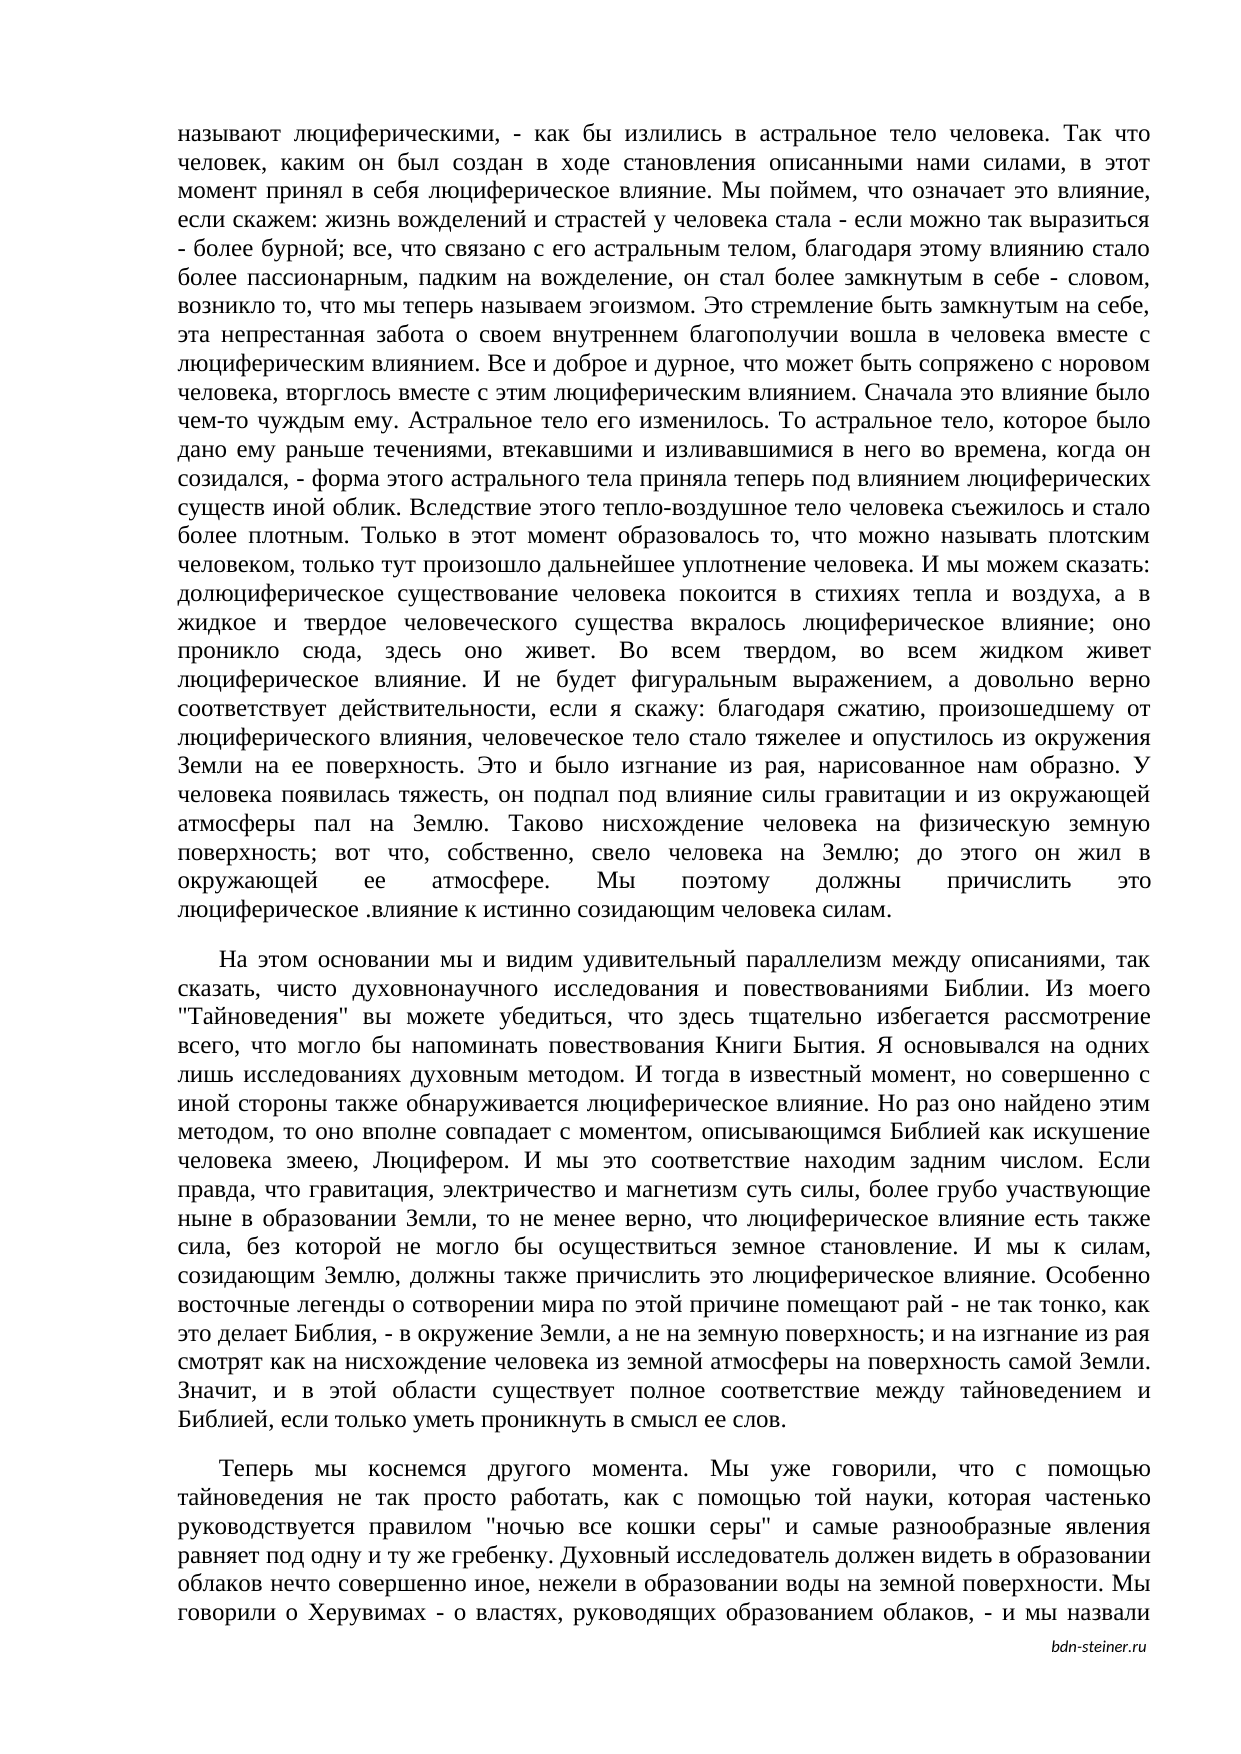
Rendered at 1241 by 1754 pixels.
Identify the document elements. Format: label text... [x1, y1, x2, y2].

text На этом основании мы и видим удивительный параллелизм между описаниями, так сказать, чисто духовнонаучного исследования и повествованиями Библии. Из моего "Тайноведения" вы можете убедиться, что здесь тщательно избегается рассмотрение всего, что могло бы напоминать повествования Книги Бытия. Я основывался на одних лишь исследованиях духовным методом. И тогда в известный момент, но совершенно с иной стороны также обнаруживается люциферическое влияние. Но раз оно найдено этим методом, то оно вполне совпадает с моментом, описывающимся Библией как искушение человека змеею, Люцифером. И мы это соответствие находим задним числом. Если правда, что гравитация, электричество и магнетизм суть силы, более грубо участвующие ныне в образовании Земли, то не менее верно, что люциферическое влияние есть также сила, без которой не могло бы осуществиться земное становление. И мы к силам, созидающим Землю, должны также причислить это люциферическое влияние. Особенно восточные легенды о сотворении мира по этой причине помещают рай - не так тонко, как это делает Библия, - в окружение Земли, а не на земную поверхность; и на изгнание из рая смотрят как на нисхождение человека из земной атмосферы на поверхность самой Земли. Значит, и в этой области существует полное соответствие между тайноведением и Библией, если только уметь проникнуть в смысл ее слов. [177, 944, 1152, 1433]
text Теперь мы коснемся другого момента. Мы уже говорили, что с помощью тайноведения не так просто работать, как с помощью той науки, которая частенько руководствуется правилом "ночью все кошки серы" и самые разнообразные явления равняет под одну и ту же гребенку. Духовный исследователь должен видеть в образовании облаков нечто совершенно иное, нежели в образовании воды на земной поверхности. Мы говорили о Херувимах - о властях, руководящих образованием облаков, - и мы назвали [177, 1453, 1152, 1626]
text называют люциферическими, - как бы излились в астральное тело человека. Так что человек, каким он был создан в ходе становления описанными нами силами, в этот момент принял в себя люциферическое влияние. Мы поймем, что означает это влияние, если скажем: жизнь вожделений и страстей у человека стала - если можно так выразиться - более бурной; все, что связано с его астральным телом, благодаря этому влиянию стало более пассионарным, падким на вожделение, он стал более замкнутым в себе - словом, возникло то, что мы теперь называем эгоизмом. Это стремление быть замкнутым на себе, эта непрестанная забота о своем внутреннем благополучии вошла в человека вместе с люциферическим влиянием. Все и доброе и дурное, что может быть сопряжено с норовом человека, вторглось вместе с этим люциферическим влиянием. Сначала это влияние было чем-то чуждым ему. Астральное тело его изменилось. То астральное тело, которое было дано ему раньше течениями, втекавшими и изливавшимися в него во времена, когда он созидался, - форма этого астрального тела приняла теперь под влиянием люциферических существ иной облик. Вследствие этого тепло-воздушное тело человека съежилось и стало более плотным. Только в этот момент образовалось то, что можно называть плотским человеком, только тут произошло дальнейшее уплотнение человека. И мы можем сказать: долюциферическое существование человека покоится в стихиях тепла и воздуха, а в жидкое и твердое человеческого существа вкралось люциферическое влияние; оно проникло сюда, здесь оно живет. Во всем твердом, во всем жидком живет люциферическое влияние. И не будет фигуральным выражением, а довольно верно соответствует действительности, если я скажу: благодаря сжатию, произошедшему от люциферического влияния, человеческое тело стало тяжелее и опустилось из окружения Земли на ее поверхность. Это и было изгнание из рая, нарисованное нам образно. У человека появилась тяжесть, он подпал под влияние силы гравитации и из окружающей атмосферы пал на Землю. Таково нисхождение человека на физическую земную поверхность; вот что, собственно, свело человека на Землю; до этого он жил в окружающей ее атмосфере. Mы поэтому должны причислить это люциферическое .влияние к истинно созидающим человека силам. [177, 118, 1152, 923]
